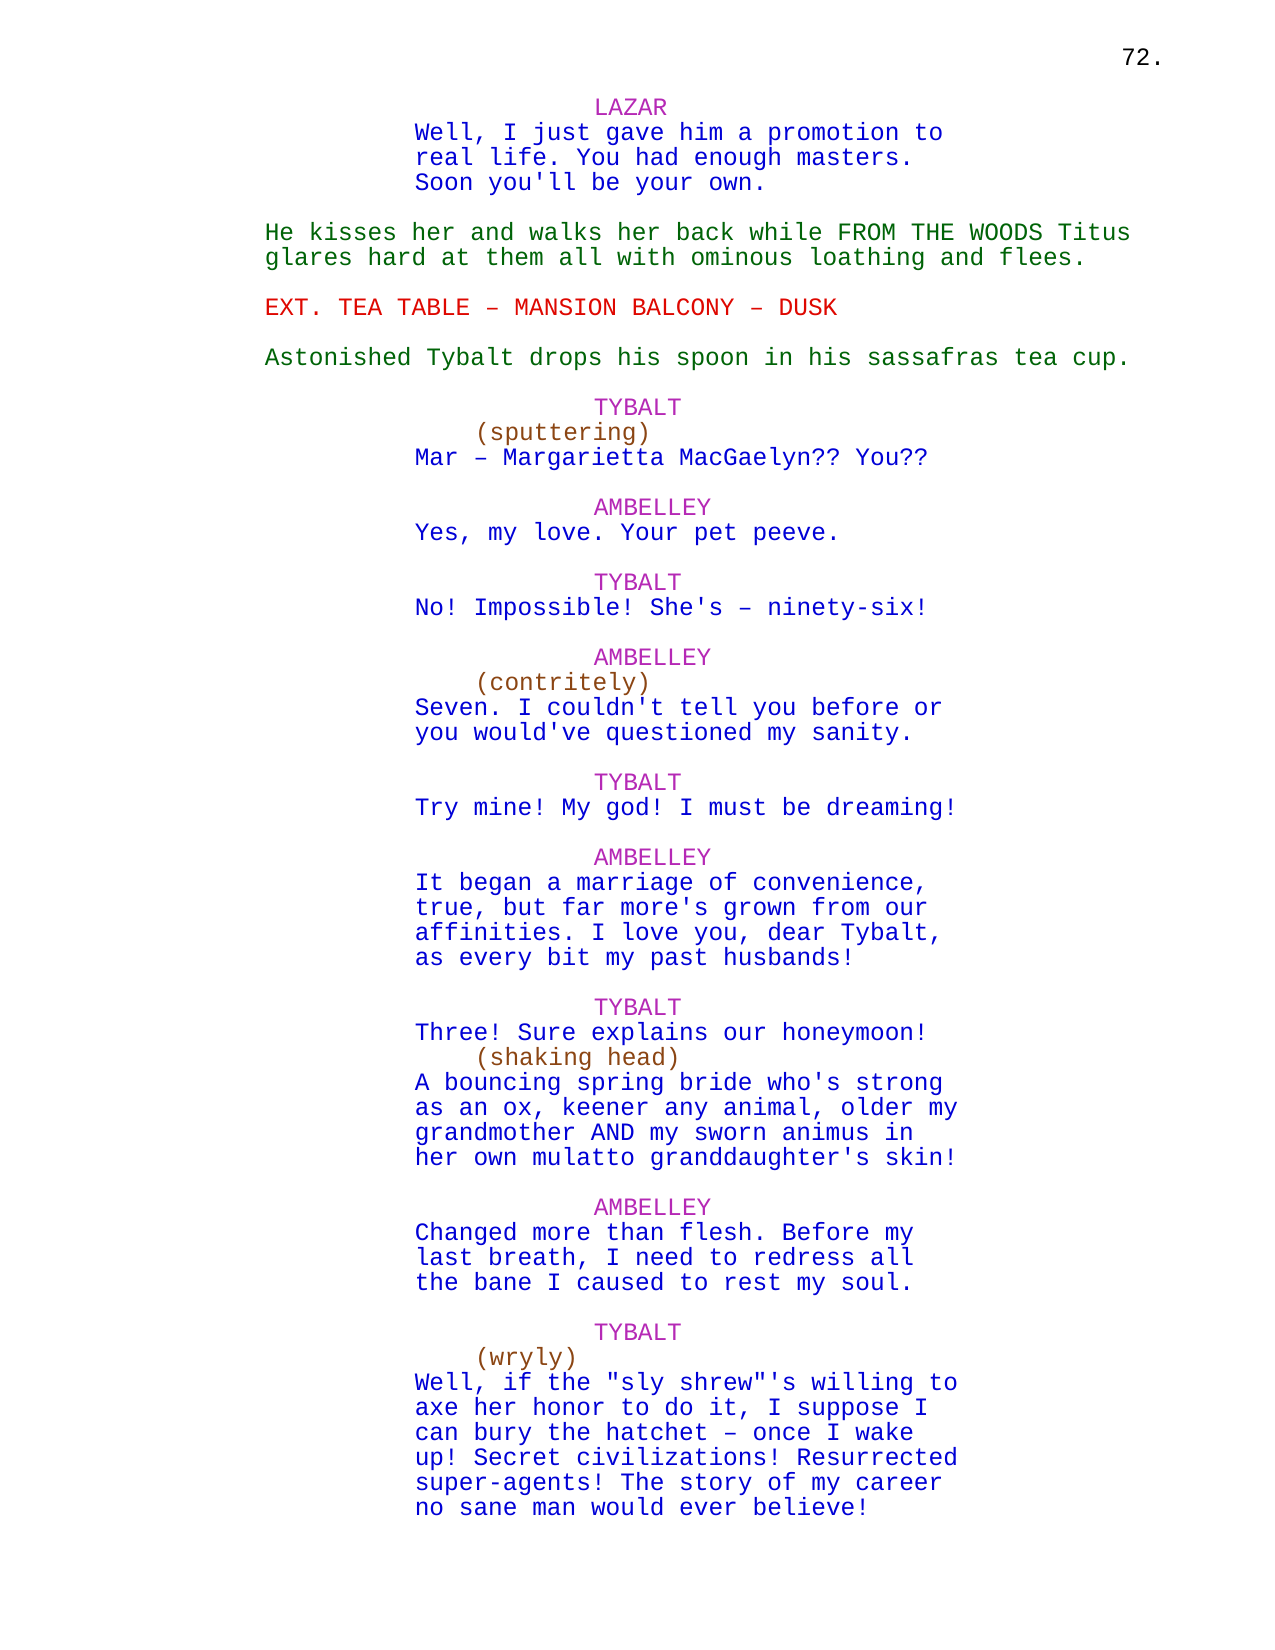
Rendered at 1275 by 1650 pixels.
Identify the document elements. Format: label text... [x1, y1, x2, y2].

text Well, I just gave him a promotion to real life. You had enough masters. Soon you'll be your own. [414, 120, 967, 195]
text TYBALT [594, 1320, 1163, 1345]
text TYBALT [594, 395, 1163, 420]
text Try mine! My god! I must be dreaming! [414, 795, 967, 820]
text TYBALT [594, 770, 1163, 795]
subtitle EXT. TEA TABLE – MANSION BALCONY – DUSK [264, 295, 1202, 320]
text He kisses her and walks her back while FROM THE WOODS Titus glares hard at them all with ominous loathing and flees. [264, 220, 1167, 270]
text It began a marriage of convenience, true, but far more's grown from our affinities. I love you, dear Tybalt, as every bit my past husbands! [414, 870, 967, 970]
text AMBELLEY [594, 645, 1163, 670]
text A bouncing spring bride who's strong as an ox, keener any animal, older my grand­mother AND my sworn animus in her own mulatto granddaughter's skin! [414, 1070, 967, 1170]
text (contritely) [475, 670, 789, 695]
text Seven. I couldn't tell you before or you would've questioned my sanity. [414, 695, 967, 745]
text AMBELLEY [594, 495, 1163, 520]
text (sputtering) [475, 420, 789, 445]
text TYBALT [594, 995, 1163, 1020]
text Yes, my love. Your pet peeve. [414, 520, 967, 545]
text LAZAR [594, 95, 1163, 120]
text (shaking head) [475, 1045, 789, 1070]
text TYBALT [594, 570, 1163, 595]
text AMBELLEY [594, 845, 1163, 870]
text Astonished Tybalt drops his spoon in his sassafras tea cup. [264, 345, 1167, 370]
text (wryly) [475, 1345, 789, 1370]
text No! Impossible! She's – ninety-­six! [414, 595, 967, 620]
text Three! Sure explains our honeymoon! [414, 1020, 967, 1045]
text Well, if the "sly shrew"'s willing to axe her honor to do it, I suppose I can bury the hatchet – once I wake up! Secret civilizations! Resurrected super-agents! The story of my career no sane man would ever believe! [414, 1370, 967, 1520]
text Changed more than flesh. Before my last breath, I need to redress all the bane I caused to rest my soul. [414, 1220, 967, 1295]
text AMBELLEY [594, 1195, 1163, 1220]
text Mar – Margarietta MacGaelyn?? You?? [414, 445, 967, 470]
